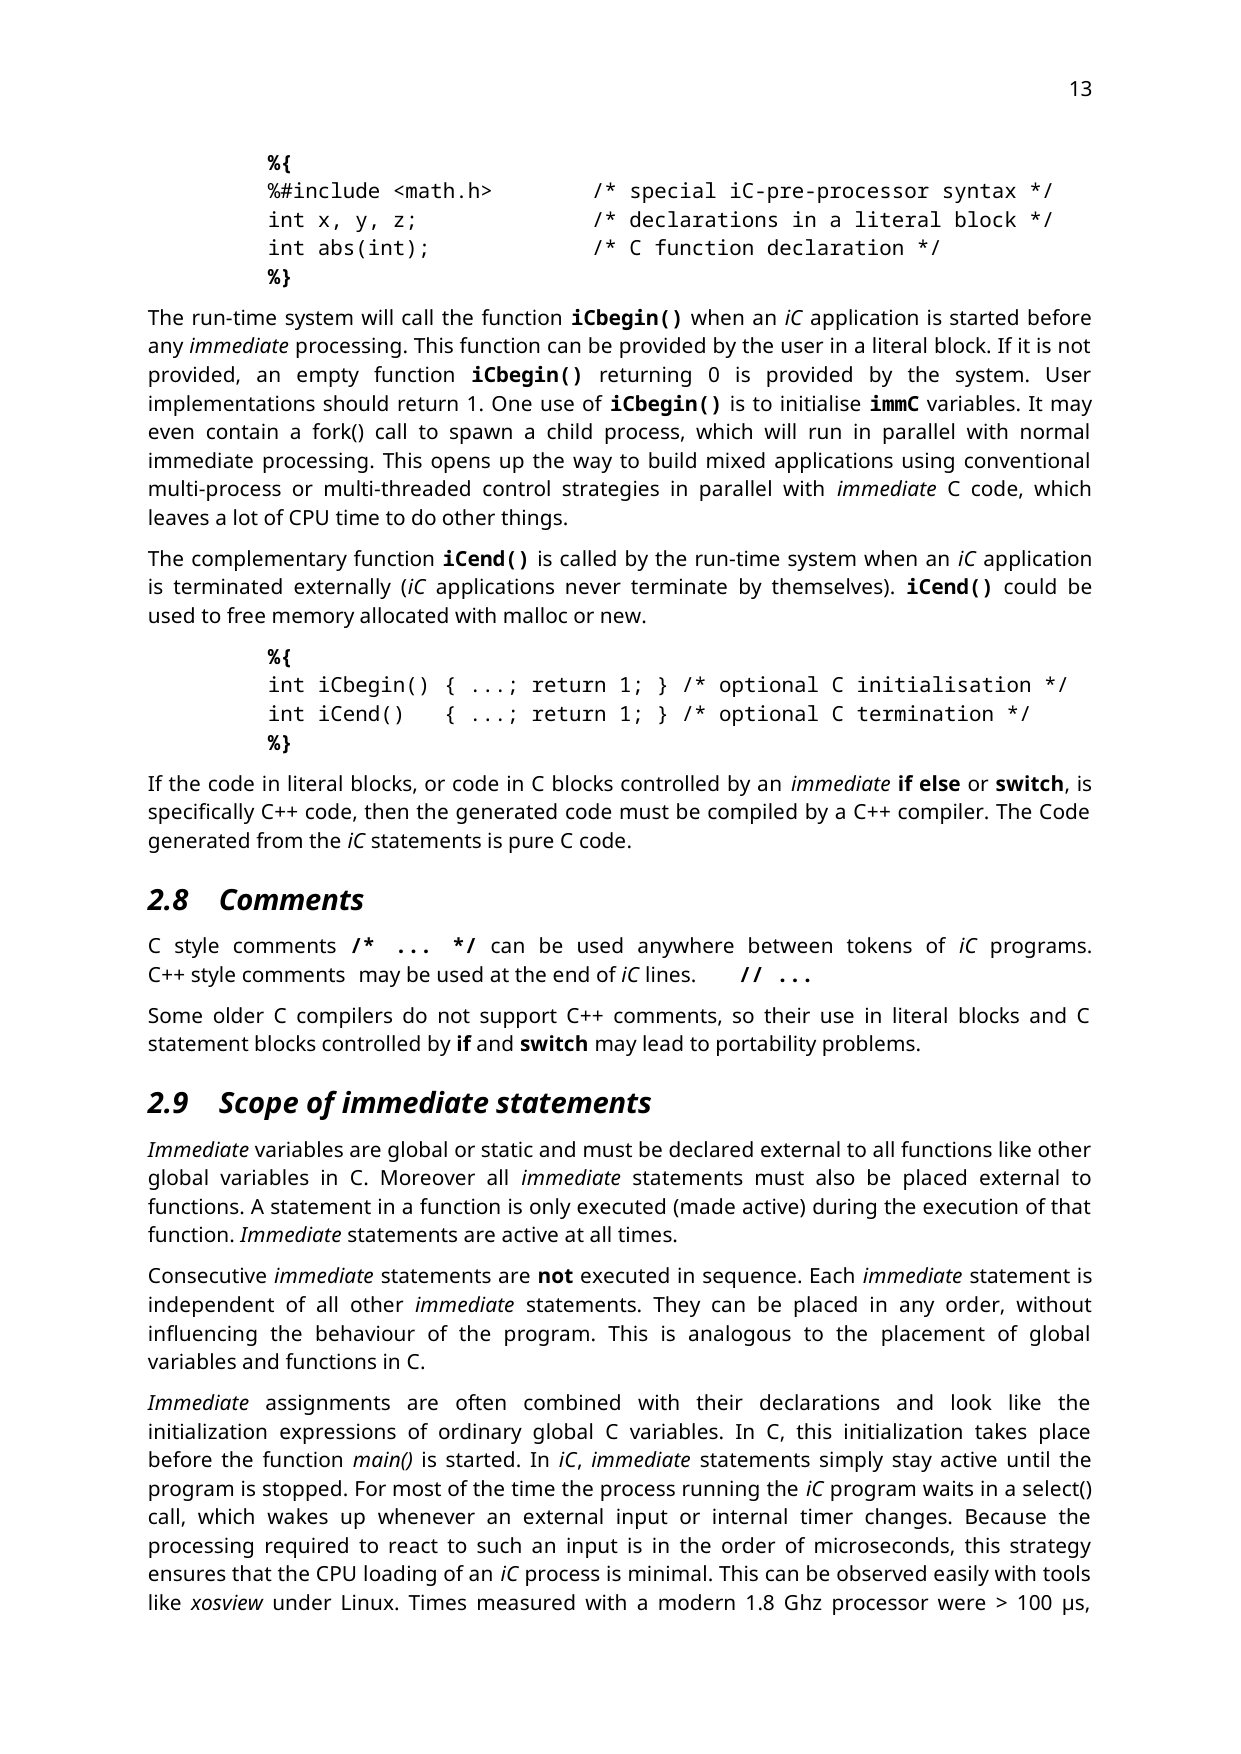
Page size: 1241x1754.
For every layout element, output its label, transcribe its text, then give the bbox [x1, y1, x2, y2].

text The run-time system will call the function iCbegin() when an iC application is started before any immediate processing. This function can be provided by the user in a literal block. If it is not provided, an empty function iCbegin() returning 0 is provided by the system. User implementations should return 1. One use of iCbegin() is to initialise immC variables. It may even contain a fork() call to spawn a child process, which will run in parallel with normal immediate processing. This opens up the way to build mixed applications using conventional multi-process or multi-threaded control strategies in parallel with immediate C code, which leaves a lot of CPU time to do other things. [148, 303, 1092, 531]
text C style comments /* ... */ can be used anywhere between tokens of iC programs. C++ style comments may be used at the end of iC lines. // ... [148, 931, 1092, 988]
text Some older C compilers do not support C++ comments, so their use in literal blocks and C statement blocks controlled by if and switch may lead to portability problems. [148, 1001, 1092, 1058]
text %{ int iCbegin() { ...; return 1; } /* optional C initialisation */ int iCend() { ...; return 1; } /* optional C termination */ %} [268, 642, 1092, 756]
text %{ %#include <math.h> /* special iC-pre-processor syntax */ int x, y, z; /* declarations in a literal block */ int abs(int); /* C function declaration */ %} [268, 148, 1092, 290]
subtitle Scope of immediate statements [148, 1083, 1092, 1122]
subtitle Comments [148, 879, 1092, 919]
text The complementary function iCend() is called by the run-time system when an iC application is terminated externally (iC applications never terminate by themselves). iCend() could be used to free memory allocated with malloc or new. [148, 544, 1092, 629]
text If the code in literal blocks, or code in C blocks controlled by an immediate if else or switch, is specifically C++ code, then the generated code must be compiled by a C++ compiler. The Code generated from the iC statements is pure C code. [148, 768, 1092, 854]
text Immediate assignments are often combined with their declarations and look like the initialization expressions of ordinary global C variables. In C, this initialization takes place before the function main() is started. In iC, immediate statements simply stay active until the program is stopped. For most of the time the process running the iC program waits in a select() call, which wakes up whenever an external input or internal timer changes. Because the processing required to react to such an input is in the order of microseconds, this strategy ensures that the CPU loading of an iC process is minimal. This can be observed easily with tools like xosview under Linux. Times measured with a modern 1.8 Ghz processor were > 100 µs, [148, 1388, 1092, 1616]
text Consecutive immediate statements are not executed in sequence. Each immediate statement is independent of all other immediate statements. They can be placed in any order, without influencing the behaviour of the program. This is analogous to the placement of global variables and functions in C. [148, 1261, 1092, 1376]
text Immediate variables are global or static and must be declared external to all functions like other global variables in C. Moreover all immediate statements must also be placed external to functions. A statement in a function is only executed (made active) during the execution of that function. Immediate statements are active at all times. [148, 1135, 1092, 1249]
